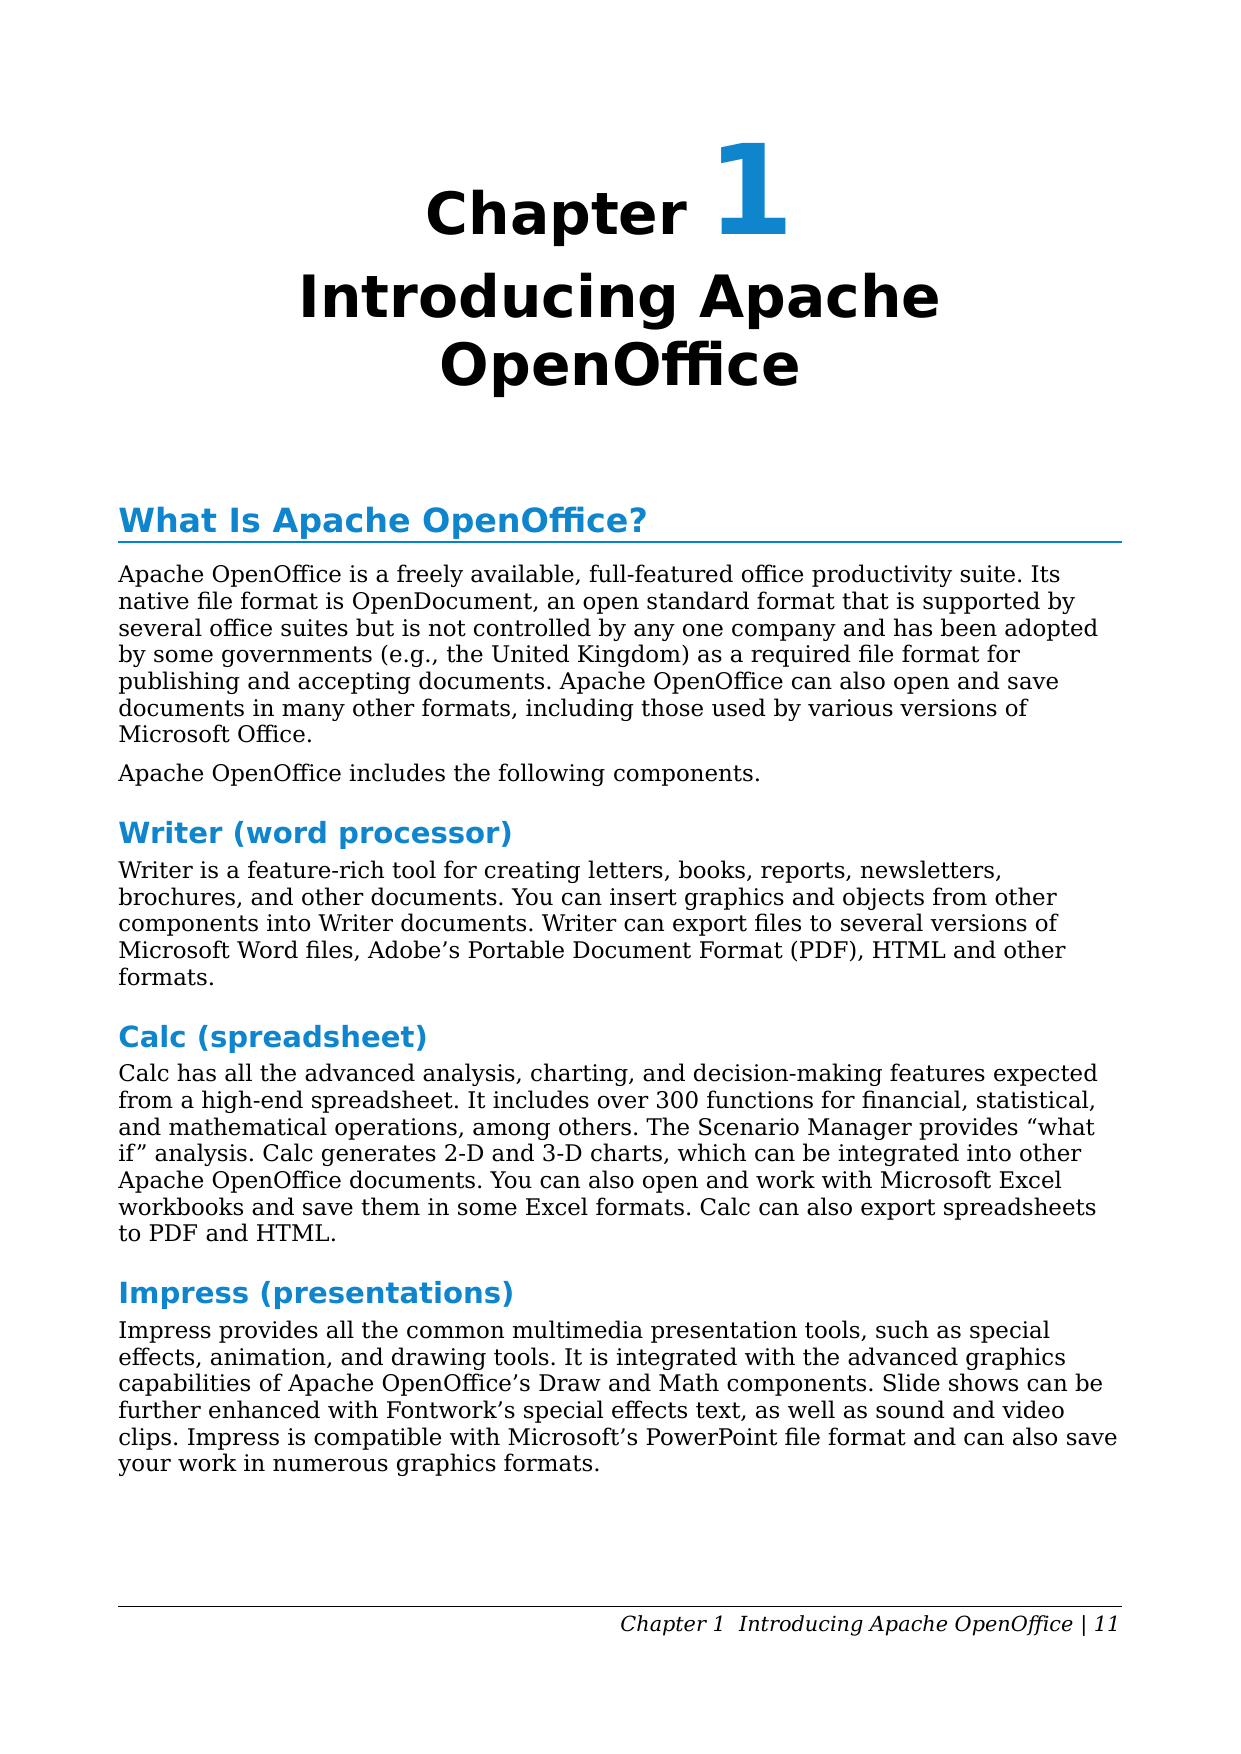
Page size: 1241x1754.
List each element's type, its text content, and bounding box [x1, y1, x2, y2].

subtitle Calc (spreadsheet) [118, 1020, 1122, 1054]
subtitle What Is Apache OpenOffice? [118, 502, 1122, 541]
subtitle Impress (presentations) [118, 1277, 1122, 1311]
subtitle Writer (word processor) [118, 817, 1122, 851]
text Apache OpenOffice is a freely available, full-featured office productivity suite. Its native file format is OpenDocument, an open standard format that is supported by several office suites but is not controlled by any one company and has been adopted by some governments (e.g., the United Kingdom) as a required file format for publishing and accepting documents. Apache OpenOffice can also open and save documents in many other formats, including those used by various versions of Microsoft Office. [118, 561, 1122, 748]
text Impress provides all the common multimedia presentation tools, such as special effects, animation, and drawing tools. It is integrated with the advanced graphics capabilities of Apache OpenOffice’s Draw and Math components. Slide shows can be further enhanced with Fontwork’s special effects text, as well as sound and video clips. Impress is compatible with Microsoft’s PowerPoint file format and can also save your work in numerous graphics formats. [118, 1317, 1122, 1477]
subtitle Chapter 1 Introducing Apache OpenOffice [118, 118, 1122, 399]
text Calc has all the advanced analysis, charting, and decision-making features expected from a high-end spreadsheet. It includes over 300 functions for financial, statistical, and mathematical operations, among others. The Scenario Manager provides “what if” analysis. Calc generates 2-D and 3-D charts, which can be integrated into other Apache OpenOffice documents. You can also open and work with Microsoft Excel workbooks and save them in some Excel formats. Calc can also export spreadsheets to PDF and HTML. [118, 1061, 1122, 1247]
text Apache OpenOffice includes the following components. [118, 761, 1122, 787]
text Writer is a feature-rich tool for creating letters, books, reports, newsletters, brochures, and other documents. You can insert graphics and objects from other components into Writer documents. Writer can export files to several versions of Microsoft Word files, Adobe’s Portable Document Format (PDF), HTML and other formats. [118, 857, 1122, 991]
